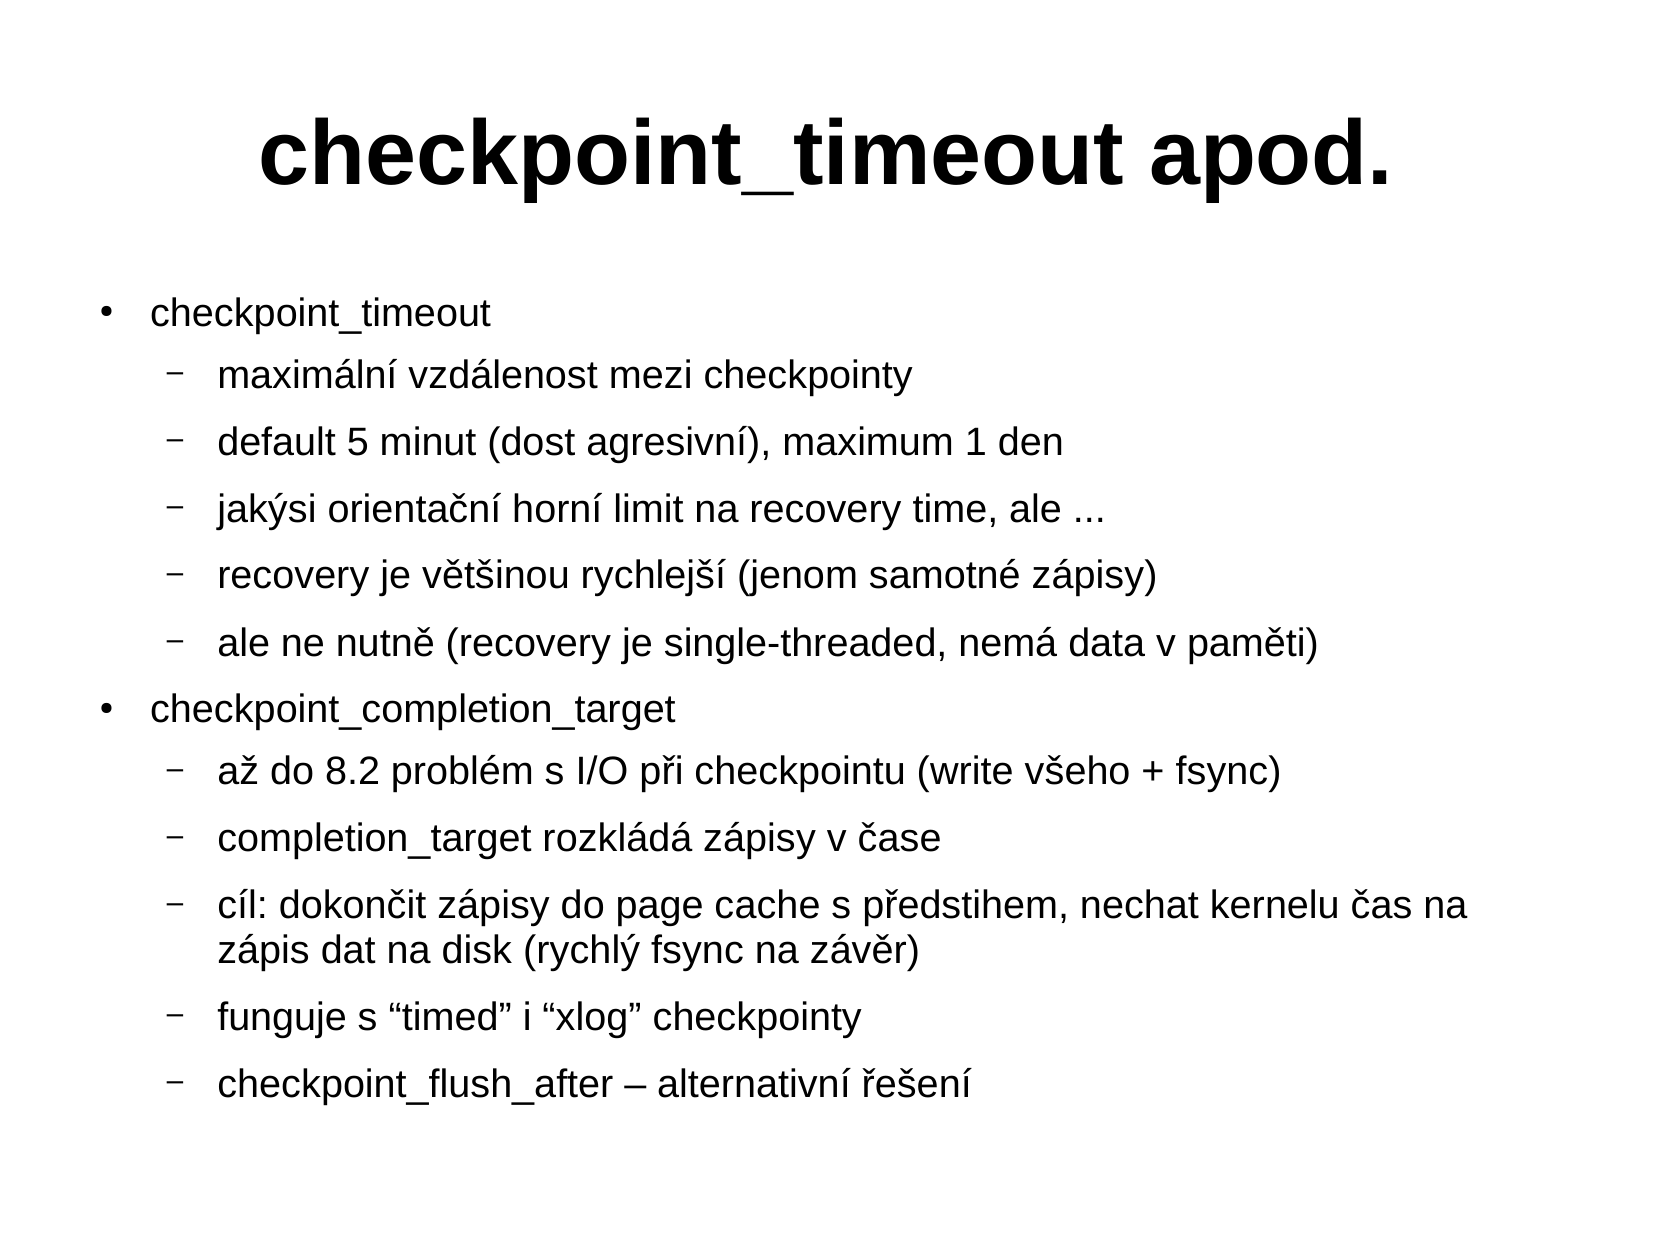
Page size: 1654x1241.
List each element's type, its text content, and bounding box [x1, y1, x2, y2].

list checkpoint_timeout maximální vzdálenost mezi checkpointy default 5 minut (dost agresivní), maximum 1 den jakýsi orientační horní limit na recovery time, ale ... recovery je většinou rychlejší (jenom samotné zápisy) ale ne nutně (recovery je single-threaded, nemá data v paměti) checkpoint_completion_target až do 8.2 problém s I/O při checkpointu (write všeho + fsync) completion_target rozkládá zápisy v čase cíl: dokončit zápisy do page cache s předstihem, nechat kernelu čas na zápis dat na disk (rychlý fsync na závěr) funguje s “timed” i “xlog” checkpointy checkpoint_flush_after – alternativní řešení [82, 290, 1538, 1111]
title checkpoint_timeout apod. [82, 49, 1571, 257]
